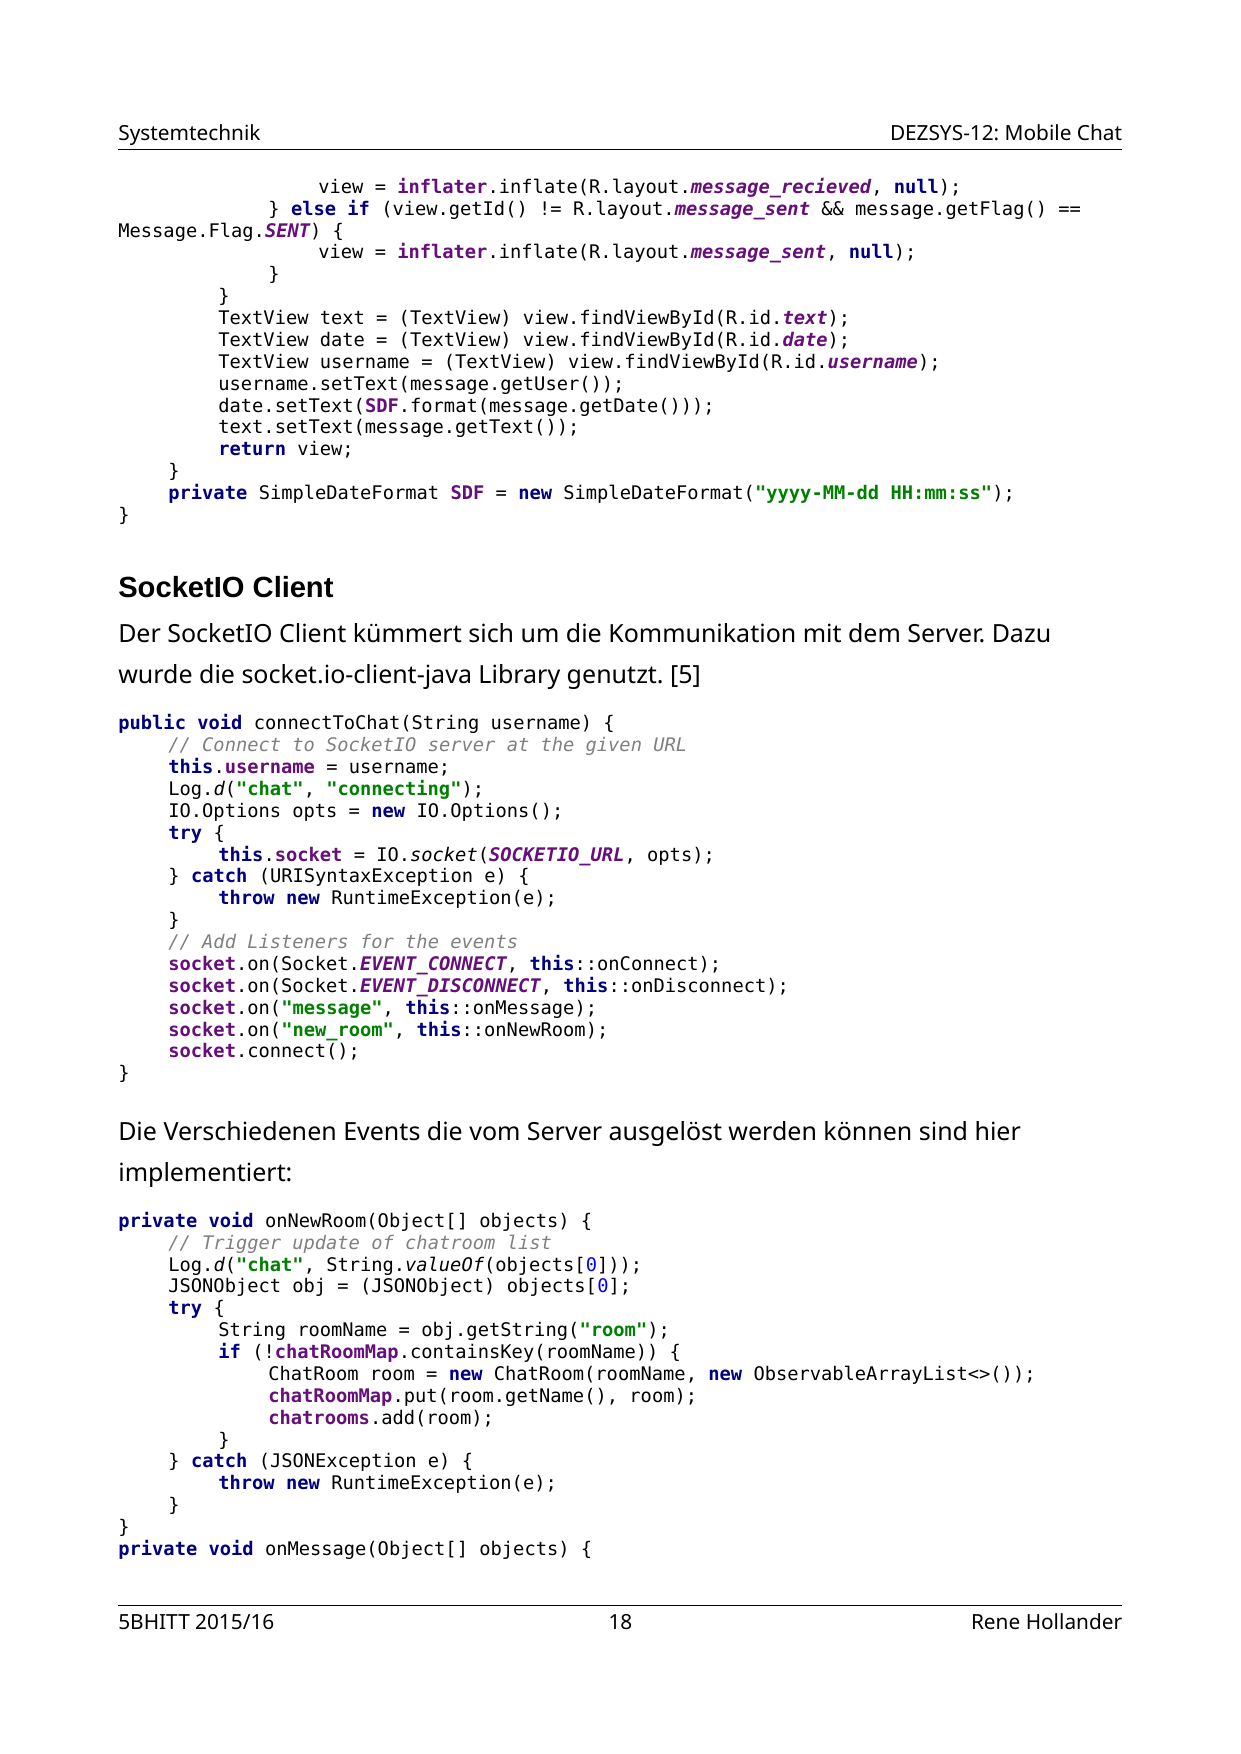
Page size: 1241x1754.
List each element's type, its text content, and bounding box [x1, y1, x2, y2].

text private SimpleDateFormat SDF = new SimpleDateFormat("yyyy-MM-dd HH:mm:ss"); [118, 482, 1122, 504]
text Der SocketIO Client kümmert sich um die Kommunikation mit dem Server. Dazu wurde die socket.io-client-java Library genutzt. [5] [118, 616, 1122, 691]
text socket.on(Socket.EVENT_CONNECT, this::onConnect); [118, 953, 1122, 975]
text username.setText(message.getUser()); [118, 373, 1122, 395]
text } catch (URISyntaxException e) { [118, 865, 1122, 887]
text String roomName = obj.getString("room"); [118, 1319, 1122, 1341]
text throw new RuntimeException(e); [118, 887, 1122, 909]
text } [118, 263, 1122, 285]
text } [118, 460, 1122, 482]
text JSONObject obj = (JSONObject) objects[0]; [118, 1276, 1122, 1297]
text view = inflater.inflate(R.layout.message_sent, null); [118, 242, 1122, 263]
text try { [118, 1297, 1122, 1319]
text throw new RuntimeException(e); [118, 1472, 1122, 1494]
text this.socket = IO.socket(SOCKETIO_URL, opts); [118, 843, 1122, 865]
text socket.on(Socket.EVENT_DISCONNECT, this::onDisconnect); [118, 975, 1122, 997]
text } [118, 285, 1122, 307]
text Log.d("chat", "connecting"); [118, 778, 1122, 800]
text this.username = username; [118, 756, 1122, 778]
text TextView username = (TextView) view.findViewById(R.id.username); [118, 351, 1122, 373]
text TextView text = (TextView) view.findViewById(R.id.text); [118, 307, 1122, 329]
text if (!chatRoomMap.containsKey(roomName)) { [118, 1341, 1122, 1363]
text } catch (JSONException e) { [118, 1451, 1122, 1472]
text chatrooms.add(room); [118, 1407, 1122, 1429]
text text.setText(message.getText()); [118, 417, 1122, 438]
text date.setText(SDF.format(message.getDate())); [118, 395, 1122, 417]
text private void onNewRoom(Object[] objects) { [118, 1210, 1122, 1232]
text } [118, 1062, 1122, 1084]
text } [118, 1494, 1122, 1516]
text // Add Listeners for the events [118, 931, 1122, 953]
text socket.connect(); [118, 1040, 1122, 1062]
text // Trigger update of chatroom list [118, 1232, 1122, 1254]
text Die Verschiedenen Events die vom Server ausgelöst werden können sind hier implementiert: [118, 1114, 1122, 1188]
text view = inflater.inflate(R.layout.message_recieved, null); [118, 176, 1122, 198]
text socket.on("message", this::onMessage); [118, 997, 1122, 1018]
text public void connectToChat(String username) { [118, 712, 1122, 734]
text Log.d("chat", String.valueOf(objects[0])); [118, 1254, 1122, 1276]
text TextView date = (TextView) view.findViewById(R.id.date); [118, 329, 1122, 351]
text } [118, 504, 1122, 526]
text } [118, 909, 1122, 931]
text } [118, 1516, 1122, 1538]
text private void onMessage(Object[] objects) { [118, 1538, 1122, 1560]
text return view; [118, 438, 1122, 460]
subtitle SocketIO Client [118, 570, 1122, 603]
text IO.Options opts = new IO.Options(); [118, 800, 1122, 822]
text socket.on("new_room", this::onNewRoom); [118, 1018, 1122, 1040]
text } [118, 1429, 1122, 1451]
text ChatRoom room = new ChatRoom(roomName, new ObservableArrayList<>()); [118, 1363, 1122, 1385]
text try { [118, 822, 1122, 843]
text chatRoomMap.put(room.getName(), room); [118, 1385, 1122, 1407]
text } else if (view.getId() != R.layout.message_sent && message.getFlag() == Message.Flag.SENT) { [118, 198, 1122, 242]
text // Connect to SocketIO server at the given URL [118, 734, 1122, 756]
